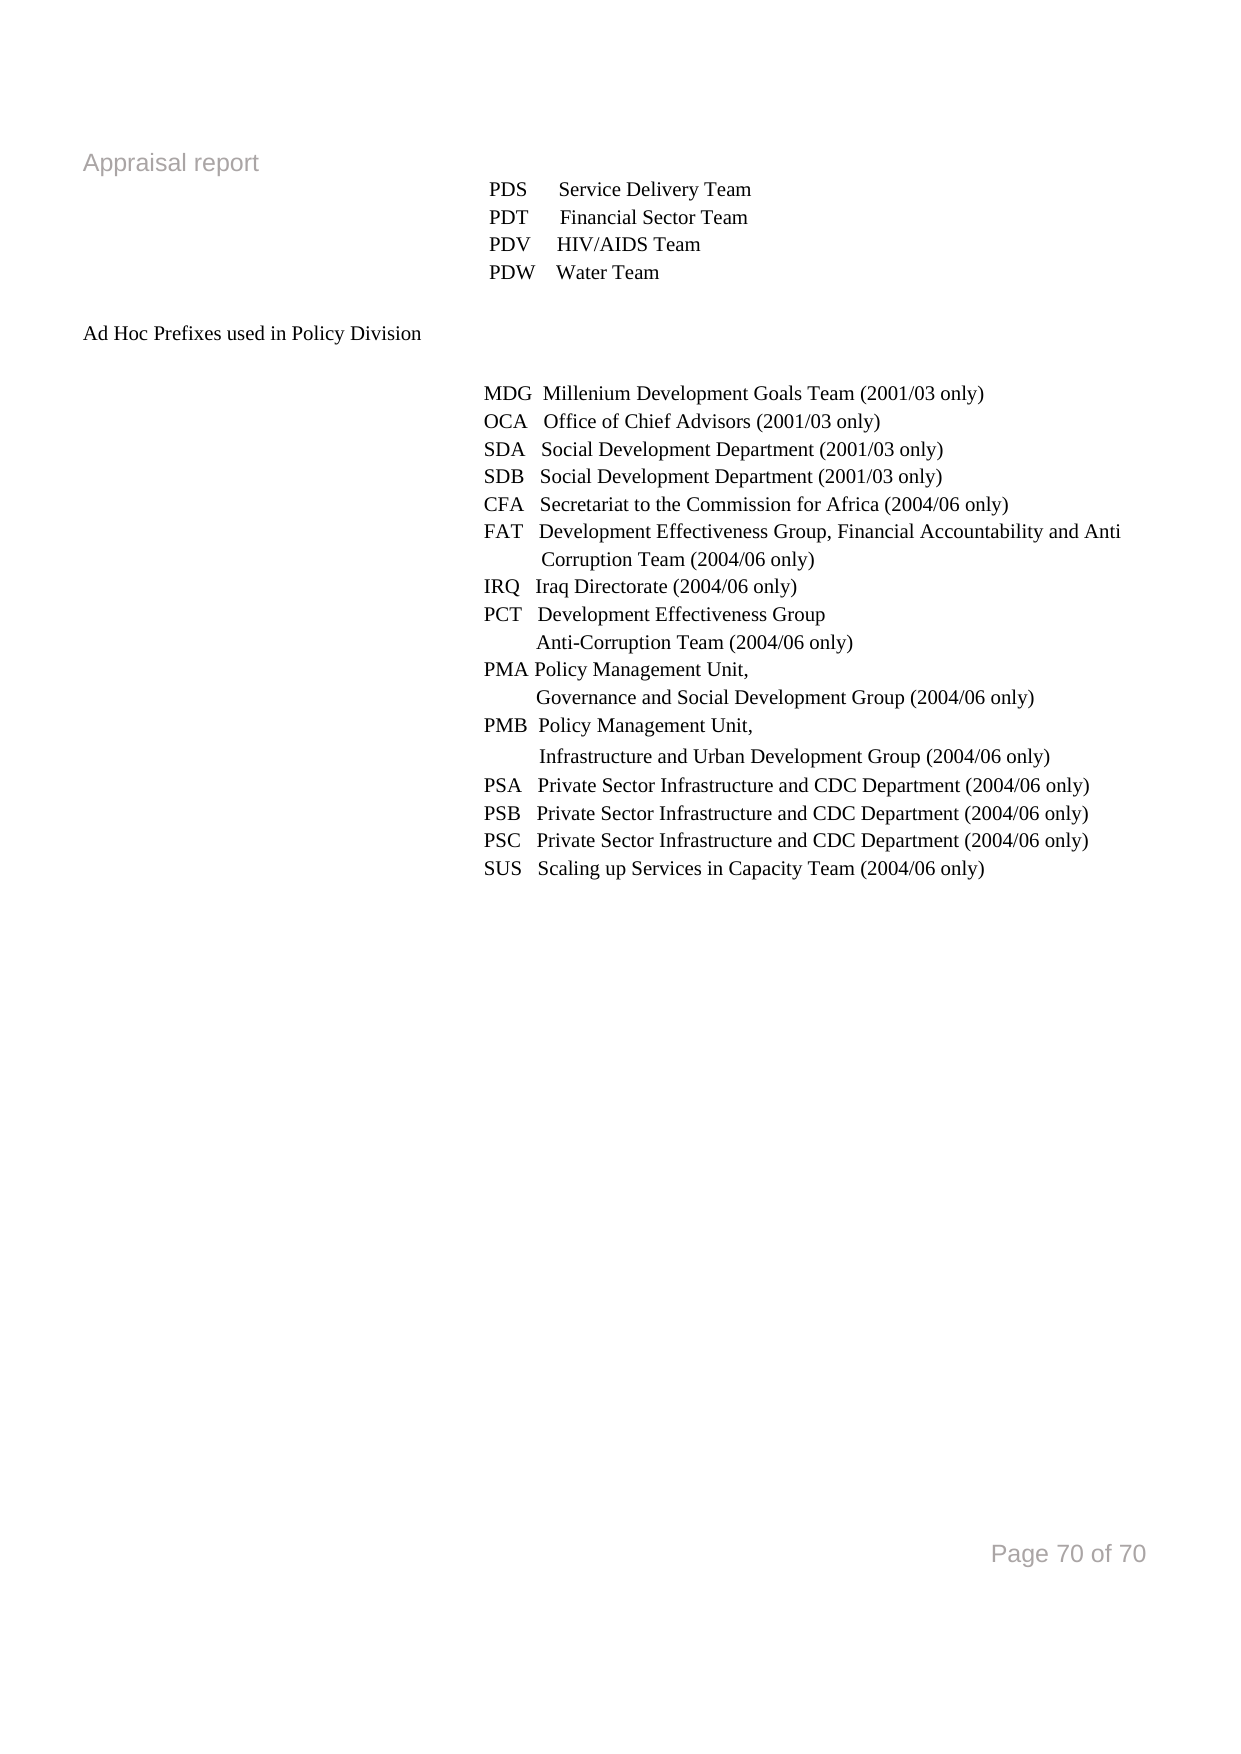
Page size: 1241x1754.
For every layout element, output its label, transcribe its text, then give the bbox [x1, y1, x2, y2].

text Corruption Team (2004/06 only) [83, 547, 1157, 571]
text PMB Policy Management Unit, [83, 712, 1157, 737]
text PSC Private Sector Infrastructure and CDC Department (2004/06 only) [83, 828, 1157, 852]
text PCT Development Effectiveness Group [83, 602, 1157, 626]
text SUS Scaling up Services in Capacity Team (2004/06 only) [83, 856, 1157, 880]
text PSA Private Sector Infrastructure and CDC Department (2004/06 only) [83, 773, 1157, 797]
text CFA Secretariat to the Commission for Africa (2004/06 only) [83, 492, 1157, 516]
text PDT Financial Sector Team [83, 205, 1157, 229]
text PDW Water Team [83, 260, 1157, 284]
text SDB Social Development Department (2001/03 only) [83, 464, 1157, 488]
text MDG Millenium Development Goals Team (2001/03 only) [83, 381, 1157, 405]
text Governance and Social Development Group (2004/06 only) [83, 685, 1157, 709]
text PDV HIV/AIDS Team [83, 232, 1157, 256]
text IRQ Iraq Directorate (2004/06 only) [83, 574, 1157, 598]
text OCA Office of Chief Advisors (2001/03 only) [83, 409, 1157, 433]
text PMA Policy Management Unit, [83, 657, 1157, 681]
text SDA Social Development Department (2001/03 only) [83, 436, 1157, 461]
text FAT Development Effectiveness Group, Financial Accountability and Anti [83, 519, 1157, 543]
text PDS Service Delivery Team [83, 177, 1157, 201]
text Infrastructure and Urban Development Group (2004/06 only) [83, 740, 1157, 769]
text Ad Hoc Prefixes used in Policy Division [83, 321, 1157, 345]
text PSB Private Sector Infrastructure and CDC Department (2004/06 only) [83, 801, 1157, 825]
text Anti-Corruption Team (2004/06 only) [83, 630, 1157, 654]
